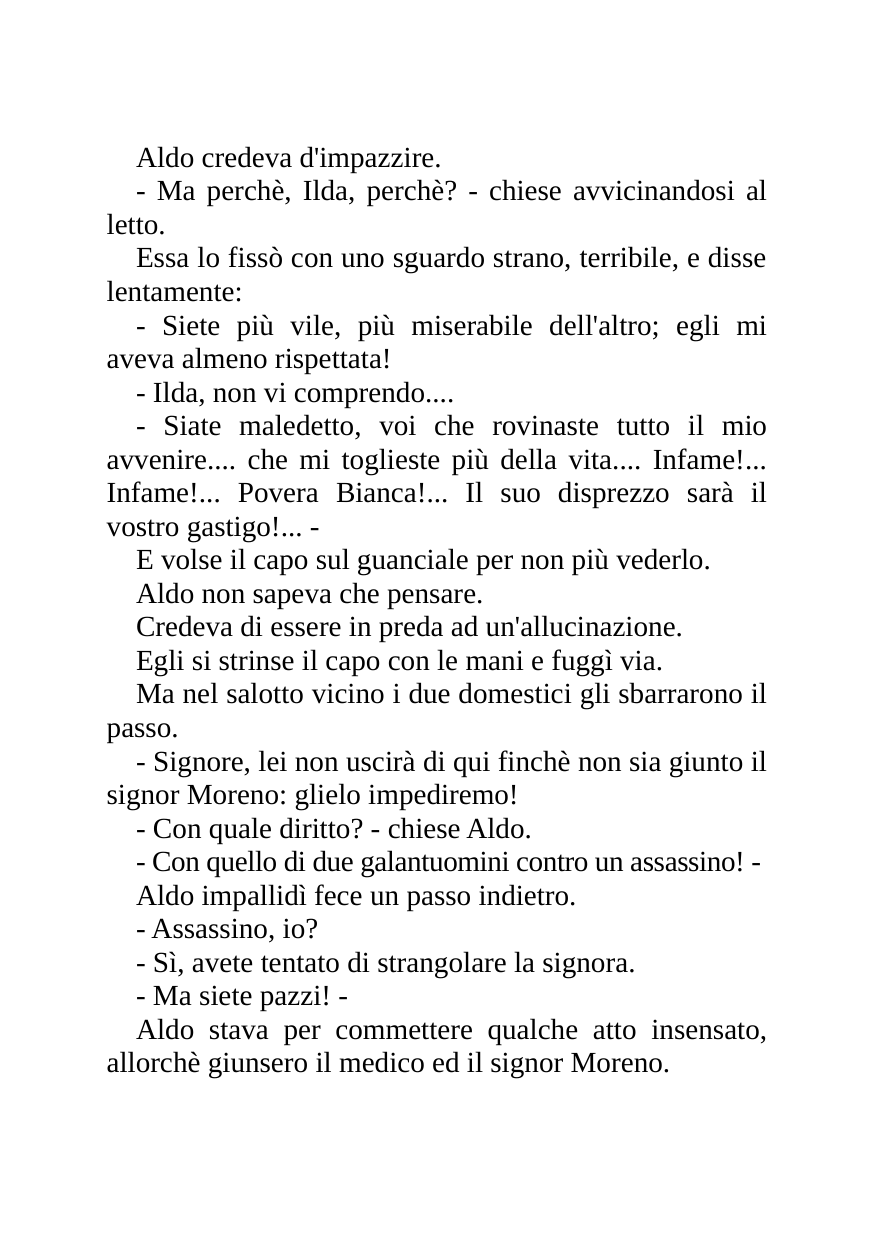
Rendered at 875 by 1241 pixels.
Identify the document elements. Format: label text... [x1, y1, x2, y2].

text - Ma siete pazzi! - [106, 978, 768, 1012]
text Aldo stava per commettere qualche atto insensato, allorchè giunsero il medico ed il signor Moreno. [106, 1012, 768, 1079]
text Aldo non sapeva che pensare. [106, 576, 768, 609]
text - Ilda, non vi comprendo.... [106, 375, 768, 408]
text E volse il capo sul guanciale per non più vederlo. [106, 542, 768, 576]
text Aldo impallidì fece un passo indietro. [106, 878, 768, 911]
text Essa lo fissò con uno sguardo strano, terribile, e disse lentamente: [106, 241, 768, 308]
text - Sì, avete tentato di strangolare la signora. [106, 945, 768, 978]
text - Ma perchè, Ilda, perchè? - chiese avvicinandosi al letto. [106, 173, 768, 241]
text - Siate maledetto, voi che rovinaste tutto il mio avvenire.... che mi toglieste più della vita.... Infame!... Infame!... Povera Bianca!... Il suo disprezzo sarà il vostro gastigo!... - [106, 408, 768, 542]
text - Assassino, io? [106, 911, 768, 945]
text - Con quale diritto? - chiese Aldo. [106, 811, 768, 844]
text Ma nel salotto vicino i due domestici gli sbarrarono il passo. [106, 677, 768, 744]
text Aldo credeva d'impazzire. [106, 140, 768, 173]
text - Siete più vile, più miserabile dell'altro; egli mi aveva almeno rispettata! [106, 308, 768, 375]
text - Con quello di due galantuomini contro un assassino! - [106, 844, 768, 878]
text Credeva di essere in preda ad un'allucinazione. [106, 609, 768, 643]
text - Signore, lei non uscirà di qui finchè non sia giunto il signor Moreno: glielo impediremo! [106, 744, 768, 811]
text Egli si strinse il capo con le mani e fuggì via. [106, 643, 768, 677]
